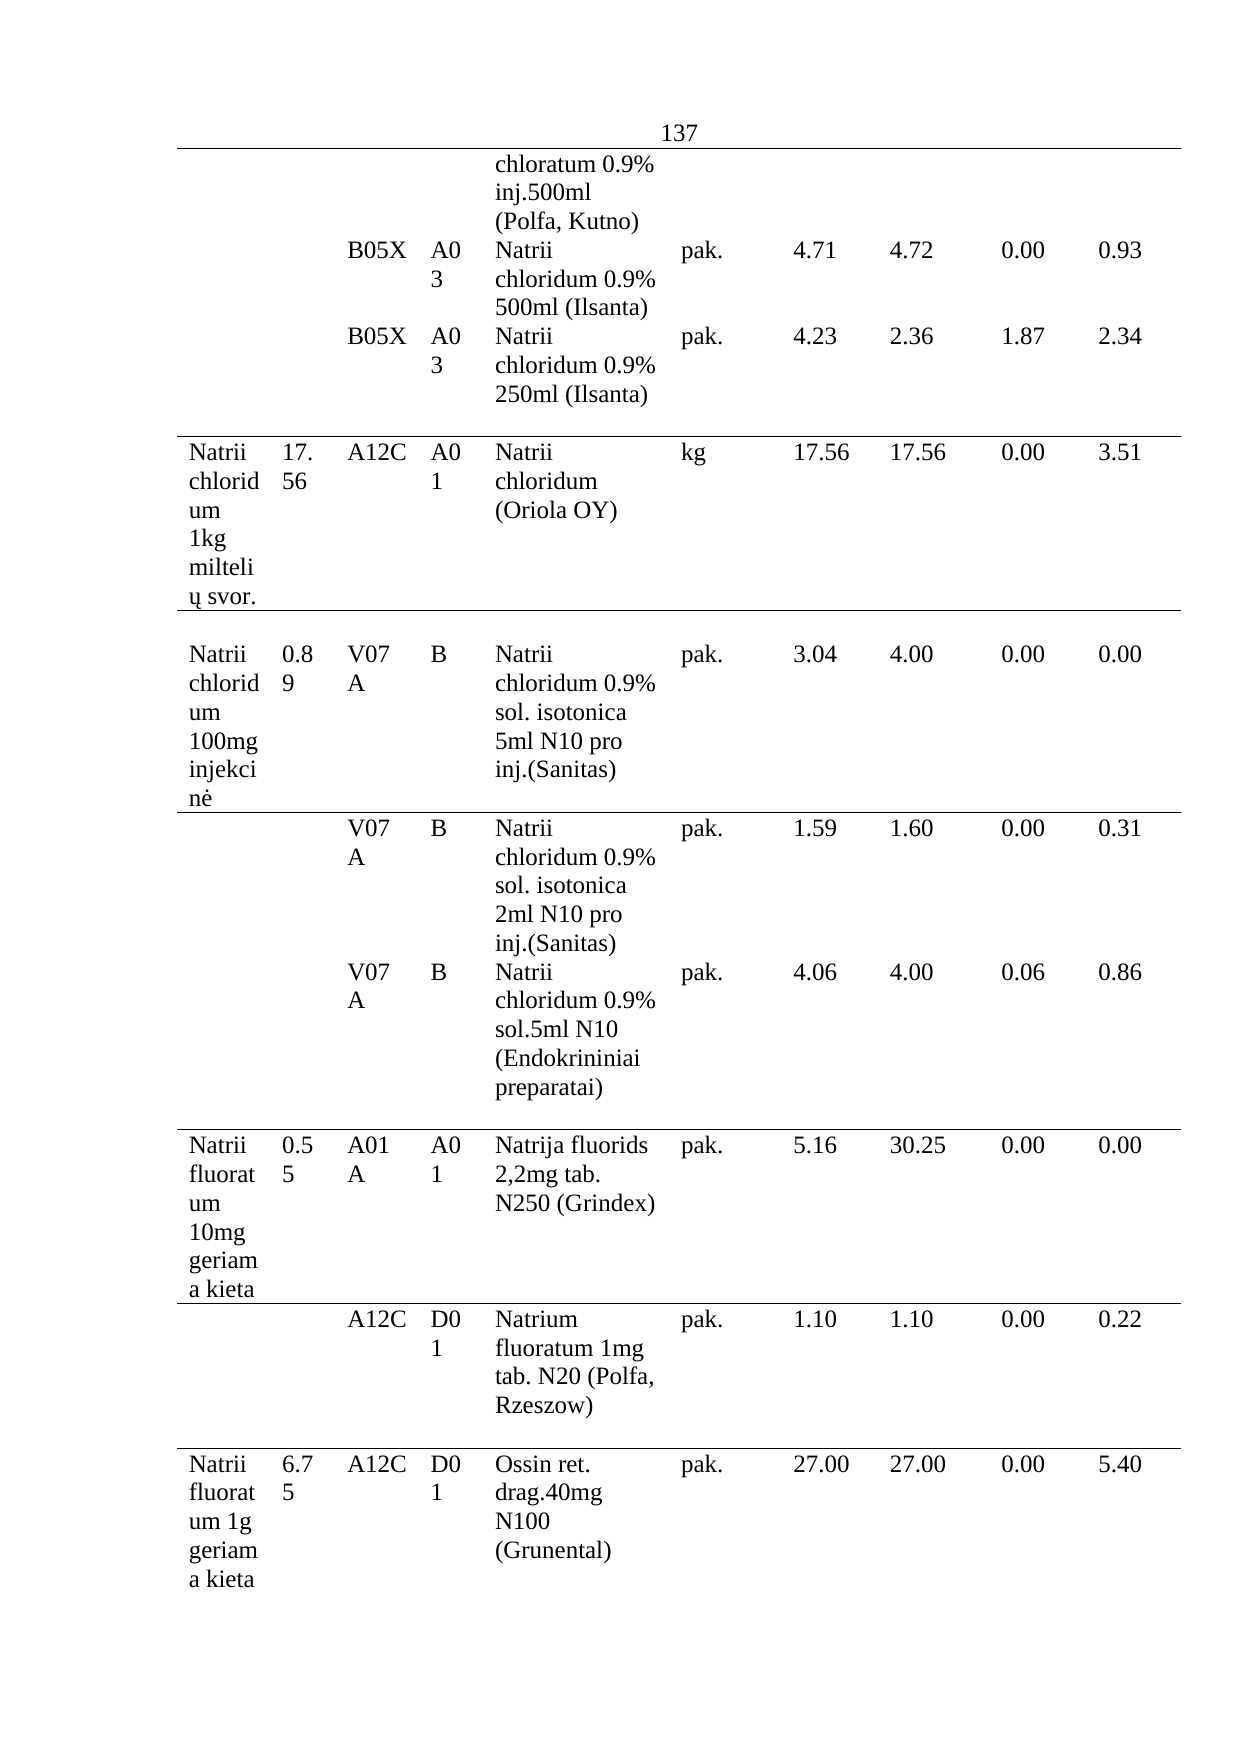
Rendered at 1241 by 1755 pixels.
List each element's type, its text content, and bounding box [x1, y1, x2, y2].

table_cell 1.10 [878, 1304, 990, 1419]
table_cell Natrium fluoratum 1mg tab. N20 (Polfa, Rzeszow) [484, 1304, 669, 1419]
table_cell [271, 1419, 336, 1448]
table_cell [782, 408, 878, 436]
table_cell [419, 149, 483, 235]
table_cell Natrija fluorids 2,2mg tab. N250 (Grindex) [484, 1130, 669, 1303]
table_cell 17.56 [782, 437, 878, 610]
table_cell Natrii chloridum 0.9% 250ml (Ilsanta) [484, 321, 669, 407]
table_cell 0.55 [271, 1130, 336, 1303]
table_cell Ossin ret. drag.40mg N100 (Grunental) [484, 1449, 669, 1592]
table_cell [271, 235, 336, 321]
table_cell 0.00 [990, 1130, 1087, 1303]
table_cell 0.00 [1087, 640, 1181, 812]
table_cell 27.00 [782, 1449, 878, 1592]
table_cell [990, 611, 1087, 639]
table_cell 0.31 [1087, 813, 1181, 957]
table_cell 0.00 [990, 235, 1087, 321]
table_cell pak. [670, 235, 782, 321]
table_cell A01 [419, 1130, 483, 1303]
table_cell [177, 321, 271, 407]
table_cell [177, 1419, 271, 1448]
table_cell 0.06 [990, 957, 1087, 1101]
table_cell [336, 1419, 419, 1448]
table_cell [1087, 408, 1181, 436]
table_cell Natrii chloridum 0.9% sol. isotonica 2ml N10 pro inj.(Sanitas) [484, 813, 669, 957]
table_cell [271, 321, 336, 407]
table_cell [177, 408, 271, 436]
table_cell 4.00 [878, 640, 990, 812]
table_cell Natrii chloridum 0.9% 500ml (Ilsanta) [484, 235, 669, 321]
table_cell [177, 1101, 271, 1129]
table_cell 0.00 [990, 813, 1087, 957]
table_cell [990, 408, 1087, 436]
table_cell A03 [419, 235, 483, 321]
table_cell 27.00 [878, 1449, 990, 1592]
table_cell [336, 611, 419, 639]
table_cell 4.23 [782, 321, 878, 407]
table_cell Natrii chloridum 0.9% sol. isotonica 5ml N10 pro inj.(Sanitas) [484, 640, 669, 812]
table_cell [177, 957, 271, 1101]
table_cell [271, 1304, 336, 1419]
table_cell [670, 1419, 782, 1448]
table_cell [878, 149, 990, 235]
table_cell [990, 1419, 1087, 1448]
table_cell A01A [336, 1130, 419, 1303]
table_cell 1.59 [782, 813, 878, 957]
table_cell 2.34 [1087, 321, 1181, 407]
table_cell [271, 611, 336, 639]
table_cell 0.89 [271, 640, 336, 812]
table_cell A12C [336, 437, 419, 610]
table_cell pak. [670, 640, 782, 812]
table_cell 1.87 [990, 321, 1087, 407]
table_cell 0.22 [1087, 1304, 1181, 1419]
table_cell chloratum 0.9% inj.500ml (Polfa, Kutno) [484, 149, 669, 235]
table_cell V07A [336, 813, 419, 957]
table_cell [271, 149, 336, 235]
table_cell B [419, 813, 483, 957]
table_cell Natrii chloridum 1kg miltelių svor. [177, 437, 271, 610]
table_cell D01 [419, 1304, 483, 1419]
table_cell [177, 611, 271, 639]
table_cell [782, 1419, 878, 1448]
table_cell [670, 408, 782, 436]
table_cell [878, 611, 990, 639]
table_cell [990, 1101, 1087, 1129]
table_cell [271, 957, 336, 1101]
table_cell V07A [336, 957, 419, 1101]
table_cell [484, 408, 669, 436]
table_cell 0.93 [1087, 235, 1181, 321]
table_cell Natrii chloridum 0.9% sol.5ml N10 (Endokrininiai preparatai) [484, 957, 669, 1101]
table_cell [878, 1101, 990, 1129]
table_cell V07A [336, 640, 419, 812]
table_cell [177, 149, 271, 235]
table_cell [419, 611, 483, 639]
table_cell [271, 813, 336, 957]
table_cell Natrii chloridum (Oriola OY) [484, 437, 669, 610]
table_cell [419, 1101, 483, 1129]
table_cell [990, 149, 1087, 235]
table_cell B05X [336, 235, 419, 321]
table_cell [419, 1419, 483, 1448]
table_cell [177, 813, 271, 957]
table_cell 17.56 [878, 437, 990, 610]
table_cell [484, 1419, 669, 1448]
table_cell Natrii chloridum 100mg injekcinė [177, 640, 271, 812]
table_cell A03 [419, 321, 483, 407]
table_cell B [419, 640, 483, 812]
table_cell pak. [670, 957, 782, 1101]
table_cell 0.00 [1087, 1130, 1181, 1303]
table_cell 6.75 [271, 1449, 336, 1592]
table_cell 4.72 [878, 235, 990, 321]
table_cell 0.00 [990, 640, 1087, 812]
table_cell [484, 611, 669, 639]
table_cell A12C [336, 1304, 419, 1419]
table_cell [782, 149, 878, 235]
table_cell 1.60 [878, 813, 990, 957]
table_cell 5.16 [782, 1130, 878, 1303]
table_cell [419, 408, 483, 436]
table_cell pak. [670, 1304, 782, 1419]
table_cell [271, 408, 336, 436]
table_cell 4.06 [782, 957, 878, 1101]
table_cell [878, 1419, 990, 1448]
table_cell [1087, 611, 1181, 639]
table_cell 5.40 [1087, 1449, 1181, 1592]
table_cell 3.04 [782, 640, 878, 812]
table_cell pak. [670, 813, 782, 957]
table_cell 0.00 [990, 1449, 1087, 1592]
table_cell 0.00 [990, 1304, 1087, 1419]
table_cell [782, 1101, 878, 1129]
table_cell D01 [419, 1449, 483, 1592]
table_cell pak. [670, 1130, 782, 1303]
table_cell [336, 1101, 419, 1129]
table_cell [484, 1101, 669, 1129]
table_cell Natrii fluoratum 1g geriama kieta [177, 1449, 271, 1592]
table_cell 0.00 [990, 437, 1087, 610]
table_cell [1087, 1101, 1181, 1129]
table_cell Natrii fluoratum 10mg geriama kieta [177, 1130, 271, 1303]
table_cell [336, 149, 419, 235]
table_cell 3.51 [1087, 437, 1181, 610]
table_cell A01 [419, 437, 483, 610]
table_cell [177, 235, 271, 321]
table_cell 0.86 [1087, 957, 1181, 1101]
table_cell A12C [336, 1449, 419, 1592]
table_cell [670, 149, 782, 235]
table_cell 1.10 [782, 1304, 878, 1419]
table_cell pak. [670, 321, 782, 407]
table_cell [878, 408, 990, 436]
table_cell [670, 611, 782, 639]
table_cell B05X [336, 321, 419, 407]
table_cell 17.56 [271, 437, 336, 610]
table_cell [177, 1304, 271, 1419]
table_cell [336, 408, 419, 436]
table_cell kg [670, 437, 782, 610]
table_cell pak. [670, 1449, 782, 1592]
table_cell [1087, 1419, 1181, 1448]
table_cell 30.25 [878, 1130, 990, 1303]
table_cell [670, 1101, 782, 1129]
table_cell [1087, 149, 1181, 235]
table_cell [271, 1101, 336, 1129]
table_cell 2.36 [878, 321, 990, 407]
table_cell [782, 611, 878, 639]
table_cell 4.71 [782, 235, 878, 321]
table_cell 4.00 [878, 957, 990, 1101]
table_cell B [419, 957, 483, 1101]
